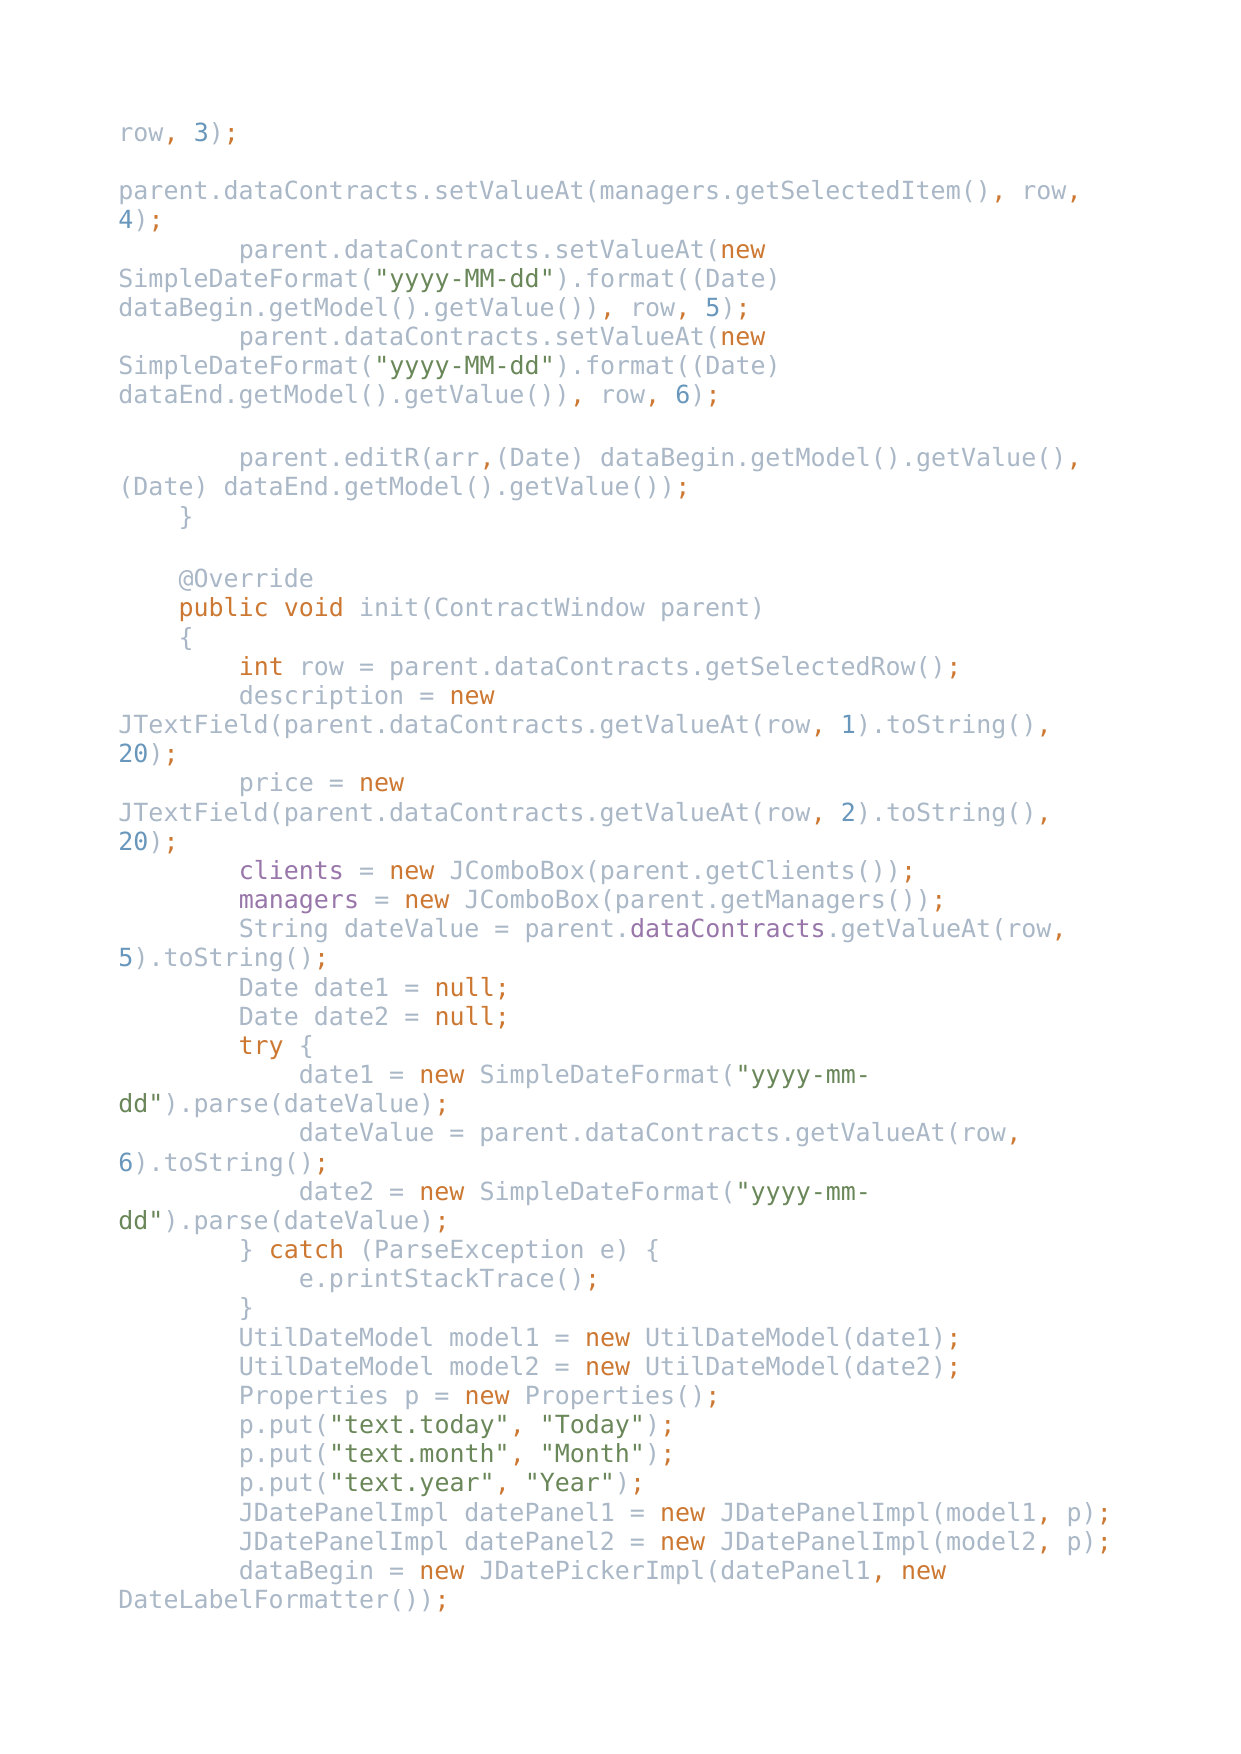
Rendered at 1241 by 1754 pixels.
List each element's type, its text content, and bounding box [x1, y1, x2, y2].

text row, 3); parent.dataContracts.setValueAt(managers.getSelectedItem(), row, 4); parent.dataContracts.setValueAt(new SimpleDateFormat("yyyy-MM-dd").format((Date) dataBegin.getModel().getValue()), row, 5); parent.dataContracts.setValueAt(new SimpleDateFormat("yyyy-MM-dd").format((Date) dataEnd.getModel().getValue()), row, 6); parent.editR(arr,(Date) dataBegin.getModel().getValue(), (Date) dataEnd.getModel().getValue()); } @Override public void init(ContractWindow parent) { int row = parent.dataContracts.getSelectedRow(); description = new JTextField(parent.dataContracts.getValueAt(row, 1).toString(), 20); price = new JTextField(parent.dataContracts.getValueAt(row, 2).toString(), 20); clients = new JComboBox(parent.getClients()); managers = new JComboBox(parent.getManagers()); String dateValue = parent.dataContracts.getValueAt(row, 5).toString(); Date date1 = null; Date date2 = null; try { date1 = new SimpleDateFormat("yyyy-mm-dd").parse(dateValue); dateValue = parent.dataContracts.getValueAt(row, 6).toString(); date2 = new SimpleDateFormat("yyyy-mm-dd").parse(dateValue); } catch (ParseException e) { e.printStackTrace(); } UtilDateModel model1 = new UtilDateModel(date1); UtilDateModel model2 = new UtilDateModel(date2); Properties p = new Properties(); p.put("text.today", "Today"); p.put("text.month", "Month"); p.put("text.year", "Year"); JDatePanelImpl datePanel1 = new JDatePanelImpl(model1, p); JDatePanelImpl datePanel2 = new JDatePanelImpl(model2, p); dataBegin = new JDatePickerImpl(datePanel1, new DateLabelFormatter()); [118, 118, 1122, 1614]
